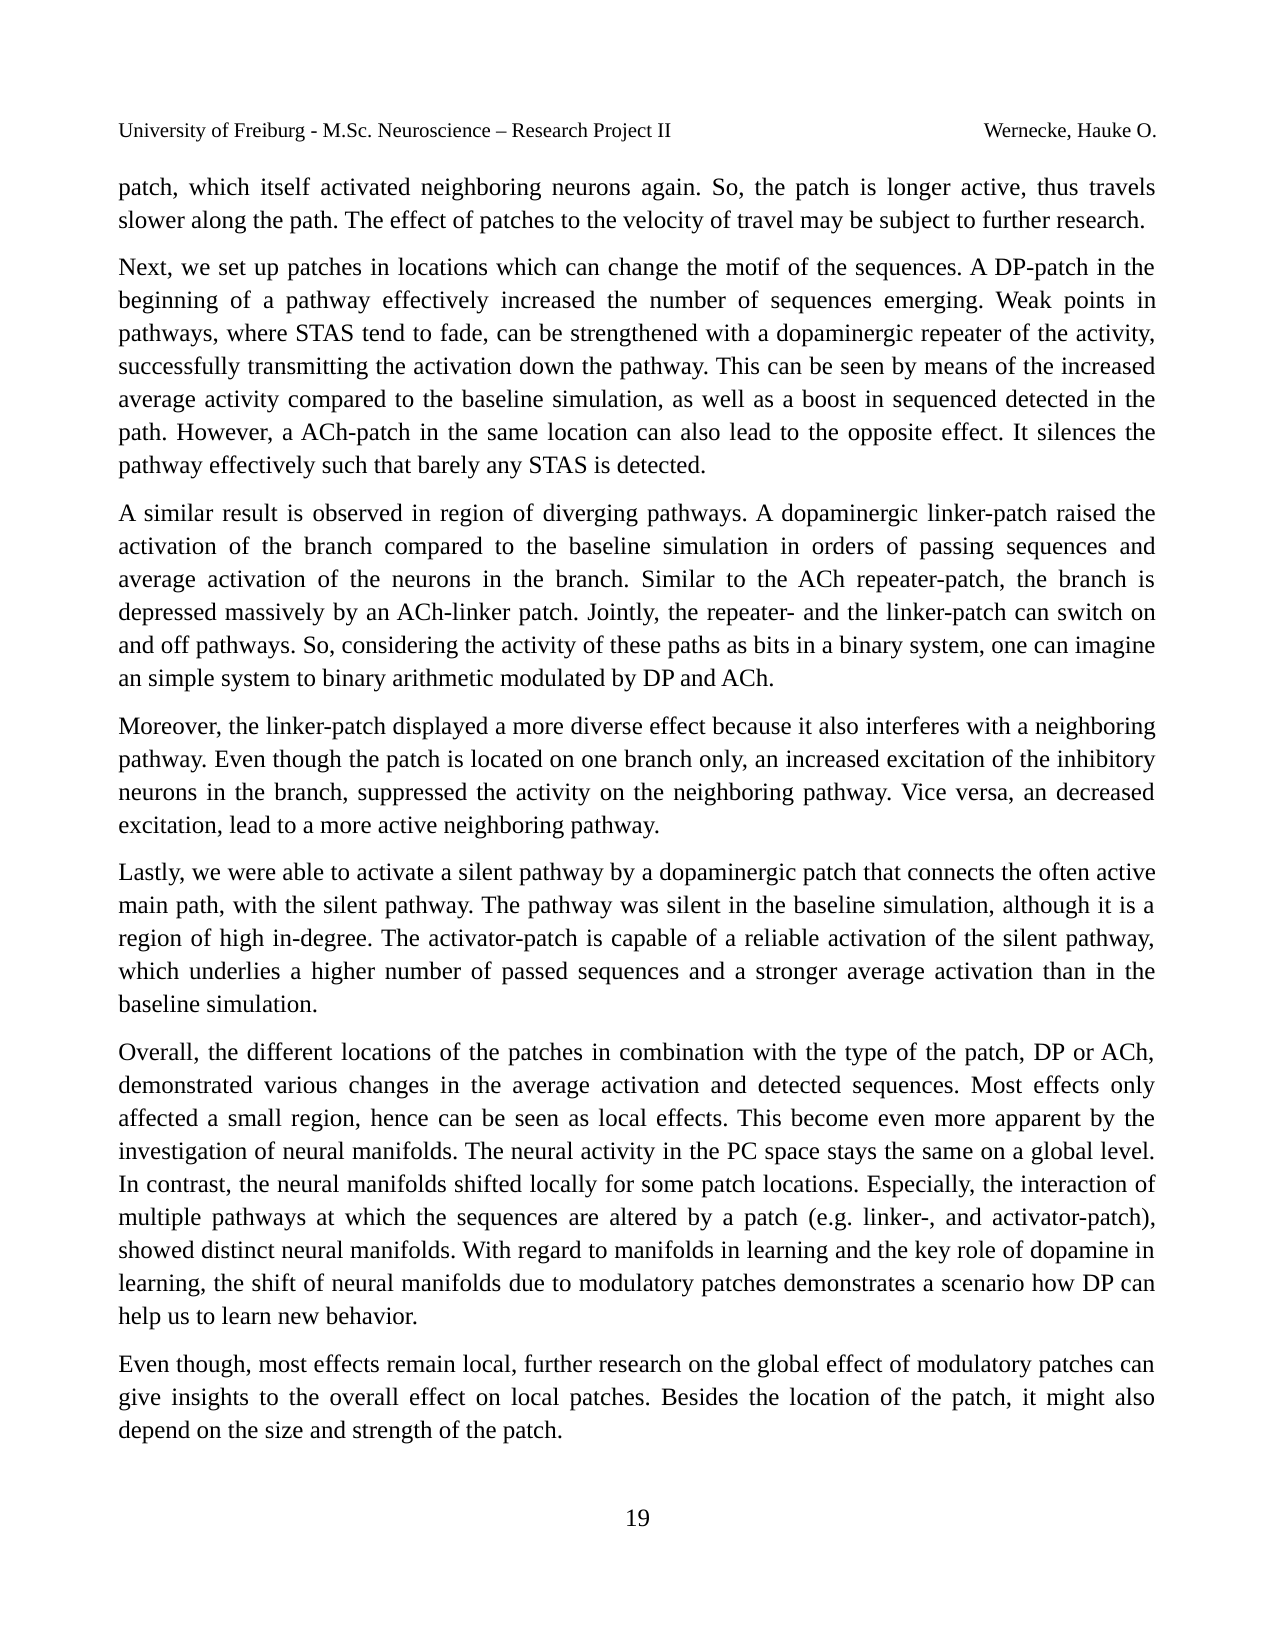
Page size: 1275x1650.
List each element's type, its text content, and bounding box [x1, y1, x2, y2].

text Moreover, the linker-patch displayed a more diverse effect because it also interferes with a neighboring pathway. Even though the patch is located on one branch only, an increased excitation of the inhibitory neurons in the branch, suppressed the activity on the neighboring pathway. Vice versa, an decreased excitation, lead to a more active neighboring pathway. [118, 711, 1157, 838]
text Lastly, we were able to activate a silent pathway by a dopaminergic patch that connects the often active main path, with the silent pathway. The pathway was silent in the baseline simulation, although it is a region of high in-degree. The activator-patch is capable of a reliable activation of the silent pathway, which underlies a higher number of passed sequences and a stronger average activation than in the baseline simulation. [118, 857, 1157, 1018]
text Even though, most effects remain local, further research on the global effect of modulatory patches can give insights to the overall effect on local patches. Besides the location of the patch, it might also depend on the size and strength of the patch. [118, 1349, 1157, 1444]
text Next, we set up patches in locations which can change the motif of the sequences. A DP-patch in the beginning of a pathway effectively increased the number of sequences emerging. Weak points in pathways, where STAS tend to fade, can be strengthened with a dopaminergic repeater of the activity, successfully transmitting the activation down the pathway. This can be seen by means of the increased average activity compared to the baseline simulation, as well as a boost in sequenced detected in the path. However, a ACh-patch in the same location can also lead to the opposite effect. It silences the pathway effectively such that barely any STAS is detected. [118, 252, 1157, 479]
text patch, which itself activated neighboring neurons again. So, the patch is longer active, thus travels slower along the path. The effect of patches to the velocity of travel may be subject to further research. [118, 172, 1157, 233]
text Overall, the different locations of the patches in combination with the type of the patch, DP or ACh, demonstrated various changes in the average activation and detected sequences. Most effects only affected a small region, hence can be seen as local effects. This become even more apparent by the investigation of neural manifolds. The neural activity in the PC space stays the same on a global level. In contrast, the neural manifolds shifted locally for some patch locations. Especially, the interaction of multiple pathways at which the sequences are altered by a patch (e.g. linker-, and activator-patch), showed distinct neural manifolds. With regard to manifolds in learning and the key role of dopamine in learning, the shift of neural manifolds due to modulatory patches demonstrates a scenario how DP can help us to learn new behavior. [118, 1037, 1157, 1330]
text A similar result is observed in region of diverging pathways. A dopaminergic linker-patch raised the activation of the branch compared to the baseline simulation in orders of passing sequences and average activation of the neurons in the branch. Similar to the ACh repeater-patch, the branch is depressed massively by an ACh-linker patch. Jointly, the repeater- and the linker-patch can switch on and off pathways. So, considering the activity of these paths as bits in a binary system, one can imagine an simple system to binary arithmetic modulated by DP and ACh. [118, 498, 1157, 692]
